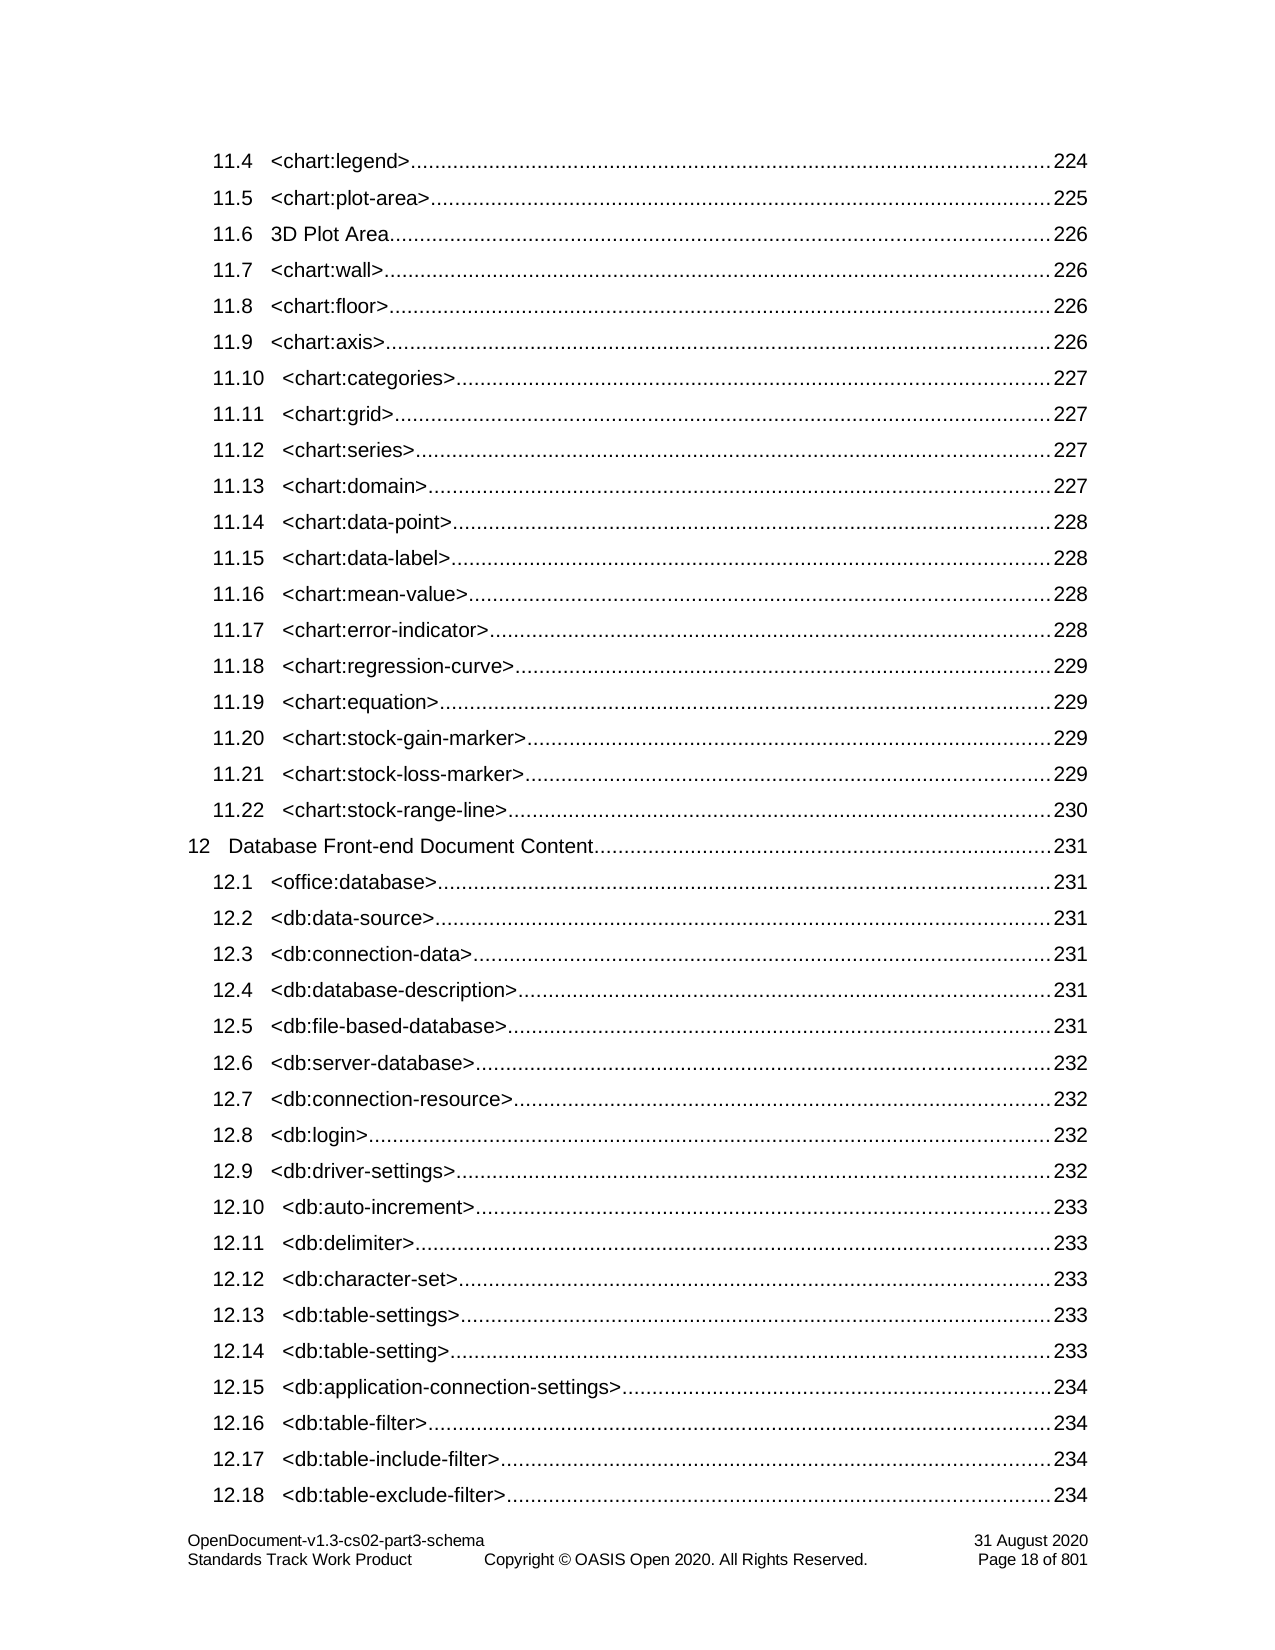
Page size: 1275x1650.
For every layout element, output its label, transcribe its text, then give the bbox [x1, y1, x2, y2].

text 11.4 <chart:legend> 224 [212, 150, 1088, 173]
text 11.18 <chart:regression-curve> 229 [212, 654, 1088, 678]
text 11.14 <chart:data-point> 228 [212, 510, 1088, 534]
text 11.21 <chart:stock-loss-marker> 229 [212, 763, 1088, 786]
text 12.8 <db:login> 232 [212, 1123, 1088, 1147]
text 12.11 <db:delimiter> 233 [212, 1231, 1088, 1255]
text 11.15 <chart:data-label> 228 [212, 546, 1088, 570]
text 11.10 <chart:categories> 227 [212, 366, 1088, 390]
text 12.18 <db:table-exclude-filter> 234 [212, 1483, 1088, 1507]
text 12.13 <db:table-settings> 233 [212, 1303, 1088, 1327]
text 11.16 <chart:mean-value> 228 [212, 582, 1088, 606]
text 12.5 <db:file-based-database> 231 [212, 1015, 1088, 1038]
text 11.5 <chart:plot-area> 225 [212, 186, 1088, 209]
text 12.1 <office:database> 231 [212, 871, 1088, 894]
text 12.3 <db:connection-data> 231 [212, 943, 1088, 966]
text 12.14 <db:table-setting> 233 [212, 1339, 1088, 1363]
text 12.15 <db:application-connection-settings> 234 [212, 1375, 1088, 1399]
text 12.16 <db:table-filter> 234 [212, 1411, 1088, 1435]
text 11.11 <chart:grid> 227 [212, 402, 1088, 426]
text 11.6 3D Plot Area 226 [212, 222, 1088, 246]
text 12.6 <db:server-database> 232 [212, 1051, 1088, 1074]
text 12.9 <db:driver-settings> 232 [212, 1159, 1088, 1183]
text 11.19 <chart:equation> 229 [212, 691, 1088, 714]
text 11.17 <chart:error-indicator> 228 [212, 618, 1088, 642]
text 12.4 <db:database-description> 231 [212, 979, 1088, 1002]
text 12.12 <db:character-set> 233 [212, 1267, 1088, 1291]
text 11.9 <chart:axis> 226 [212, 330, 1088, 354]
text 11.13 <chart:domain> 227 [212, 474, 1088, 498]
text 12.2 <db:data-source> 231 [212, 907, 1088, 930]
text 11.7 <chart:wall> 226 [212, 258, 1088, 282]
text 12.7 <db:connection-resource> 232 [212, 1087, 1088, 1111]
text 12 Database Front-end Document Content 231 [187, 835, 1088, 858]
text 12.17 <db:table-include-filter> 234 [212, 1447, 1088, 1471]
text 11.22 <chart:stock-range-line> 230 [212, 799, 1088, 822]
text 11.12 <chart:series> 227 [212, 438, 1088, 462]
text 11.20 <chart:stock-gain-marker> 229 [212, 727, 1088, 750]
text 11.8 <chart:floor> 226 [212, 294, 1088, 318]
text 12.10 <db:auto-increment> 233 [212, 1195, 1088, 1219]
